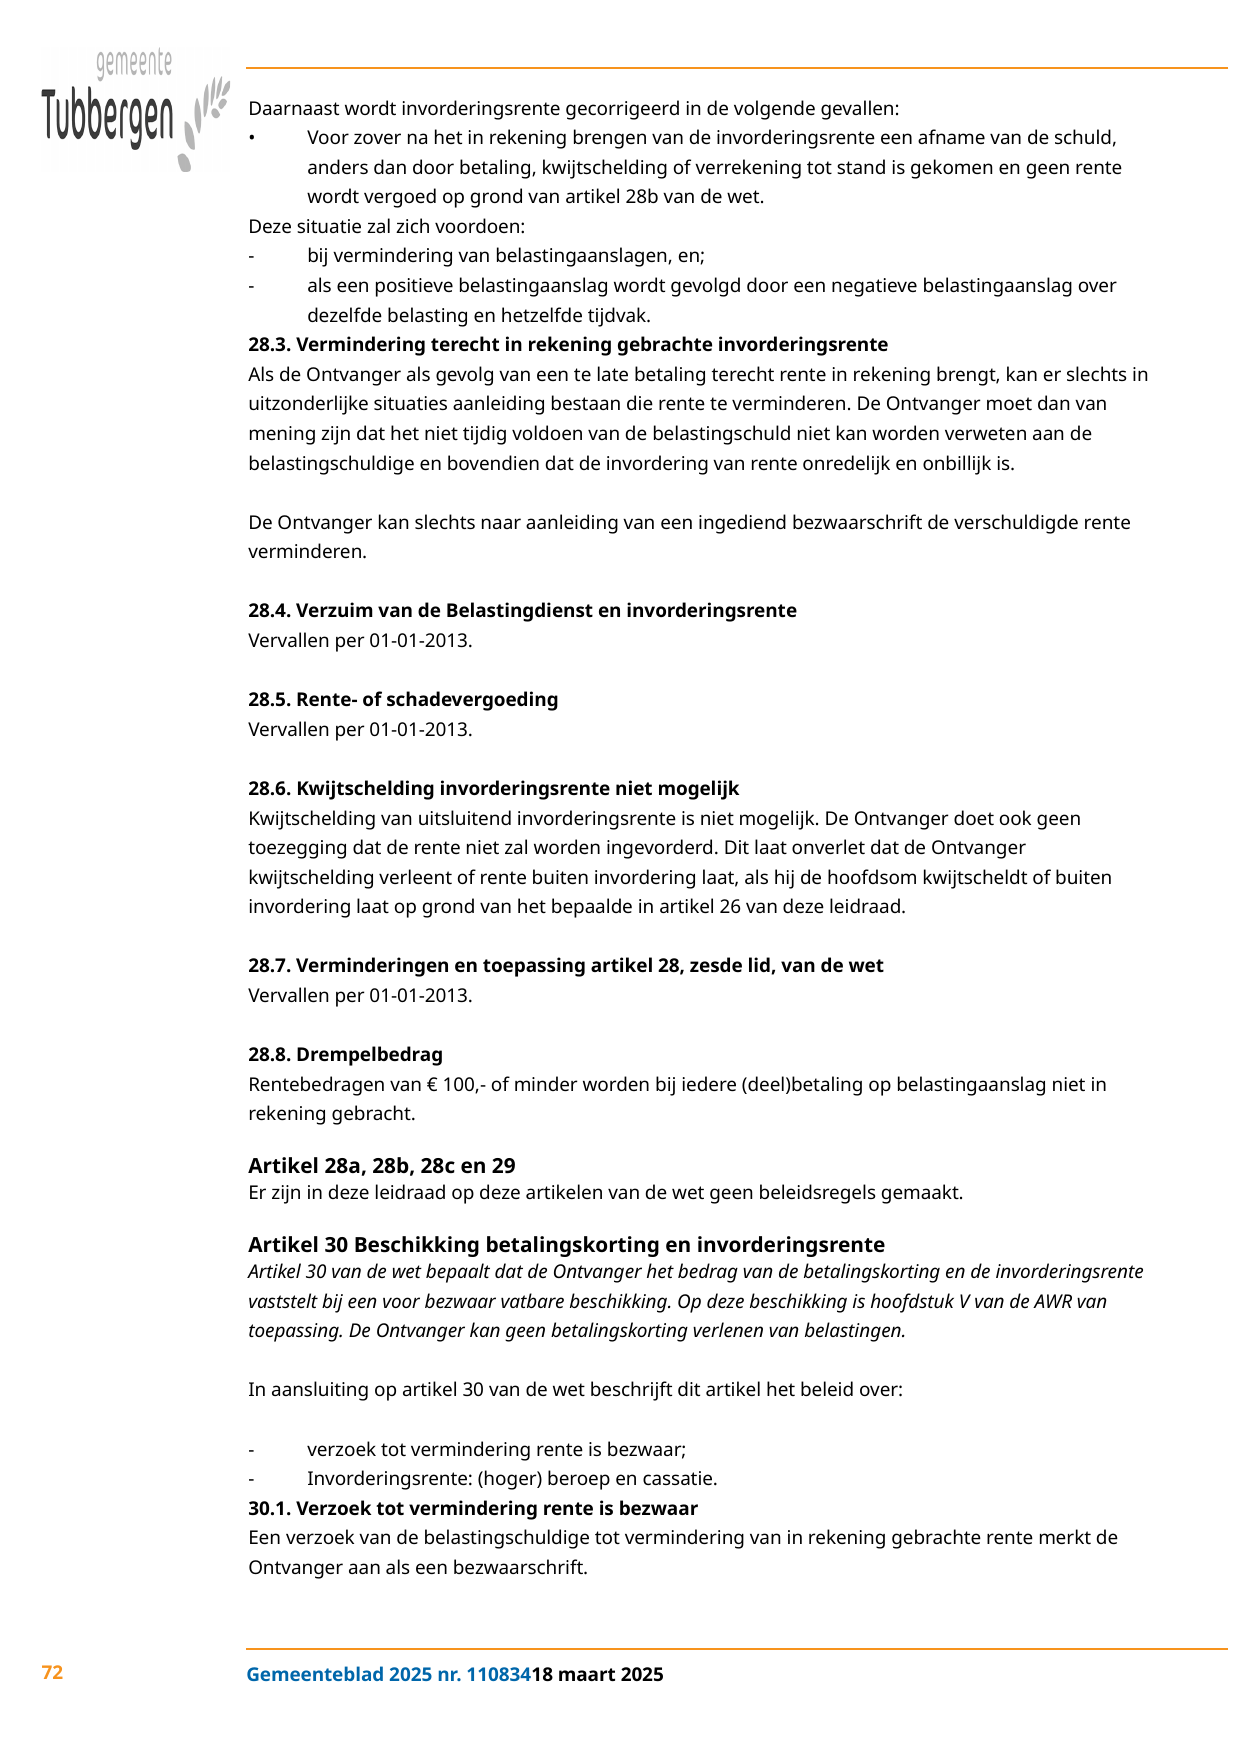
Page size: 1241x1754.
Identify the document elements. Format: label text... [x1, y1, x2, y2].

text Artikel 30 van de wet bepaalt dat de Ontvanger het bedrag van de betalingskorting en de invorderingsrente vaststelt bij een voor bezwaar vatbare beschikking. Op deze beschikking is hoofdstuk V van de AWR van toepassing. De Ontvanger kan geen betalingskorting verlenen van belastingen. [248, 1258, 1152, 1343]
text Er zijn in deze leidraad op deze artikelen van de wet geen beleidsregels gemaakt. [248, 1179, 1152, 1205]
text 28.8. Drempelbedrag [248, 1041, 1152, 1067]
text De Ontvanger kan slechts naar aanleiding van een ingediend bezwaarschrift de verschuldigde rente verminderen. [248, 509, 1152, 564]
text 28.5. Rente- of schadevergoeding [248, 686, 1152, 712]
text Deze situatie zal zich voordoen: [248, 213, 1152, 239]
picture [41, 47, 231, 172]
text Een verzoek van de belastingschuldige tot vermindering van in rekening gebrachte rente merkt de Ontvanger aan als een bezwaarschrift. [248, 1524, 1152, 1580]
text Vervallen per 01-01-2013. [248, 716, 1152, 742]
text Rentebedragen van € 100,- of minder worden bij iedere (deel)betaling op belastingaanslag niet in rekening gebracht. [248, 1071, 1152, 1126]
text Artikel 28a, 28b, 28c en 29 [248, 1151, 1152, 1179]
text Vervallen per 01-01-2013. [248, 982, 1152, 1008]
text Vervallen per 01-01-2013. [248, 627, 1152, 653]
list Voor zover na het in rekening brengen van de invorderingsrente een afname van de schuld, anders dan door betaling, kwijtschelding of verrekening tot stand is gekomen en geen rente wordt vergoed op grond van artikel 28b van de wet. [248, 124, 1152, 209]
text Kwijtschelding van uitsluitend invorderingsrente is niet mogelijk. De Ontvanger doet ook geen toezegging dat de rente niet zal worden ingevorderd. Dit laat onverlet dat de Ontvanger kwijtschelding verleent of rente buiten invordering laat, als hij de hoofdsom kwijtscheldt of buiten invordering laat op grond van het bepaalde in artikel 26 van deze leidraad. [248, 805, 1152, 919]
text Daarnaast wordt invorderingsrente gecorrigeerd in de volgende gevallen: [248, 95, 1152, 121]
list als een positieve belastingaanslag wordt gevolgd door een negatieve belastingaanslag over dezelfde belasting en hetzelfde tijdvak. [248, 272, 1152, 328]
text 28.7. Verminderingen en toepassing artikel 28, zesde lid, van de wet [248, 953, 1152, 978]
text 28.4. Verzuim van de Belastingdienst en invorderingsrente [248, 598, 1152, 623]
list Invorderingsrente: (hoger) beroep en cassatie. [248, 1465, 1152, 1491]
list verzoek tot vermindering rente is bezwaar; [248, 1436, 1152, 1462]
text 28.3. Vermindering terecht in rekening gebrachte invorderingsrente [248, 331, 1152, 357]
text In aansluiting op artikel 30 van de wet beschrijft dit artikel het beleid over: [248, 1377, 1152, 1402]
text Artikel 30 Beschikking betalingskorting en invorderingsrente [248, 1230, 1152, 1258]
text 30.1. Verzoek tot vermindering rente is bezwaar [248, 1495, 1152, 1521]
text Als de Ontvanger als gevolg van een te late betaling terecht rente in rekening brengt, kan er slechts in uitzonderlijke situaties aanleiding bestaan die rente te verminderen. De Ontvanger moet dan van mening zijn dat het niet tijdig voldoen van de belastingschuld niet kan worden verweten aan de belastingschuldige en bovendien dat de invordering van rente onredelijk en onbillijk is. [248, 361, 1152, 476]
list bij vermindering van belastingaanslagen, en; [248, 243, 1152, 268]
text 28.6. Kwijtschelding invorderingsrente niet mogelijk [248, 775, 1152, 801]
